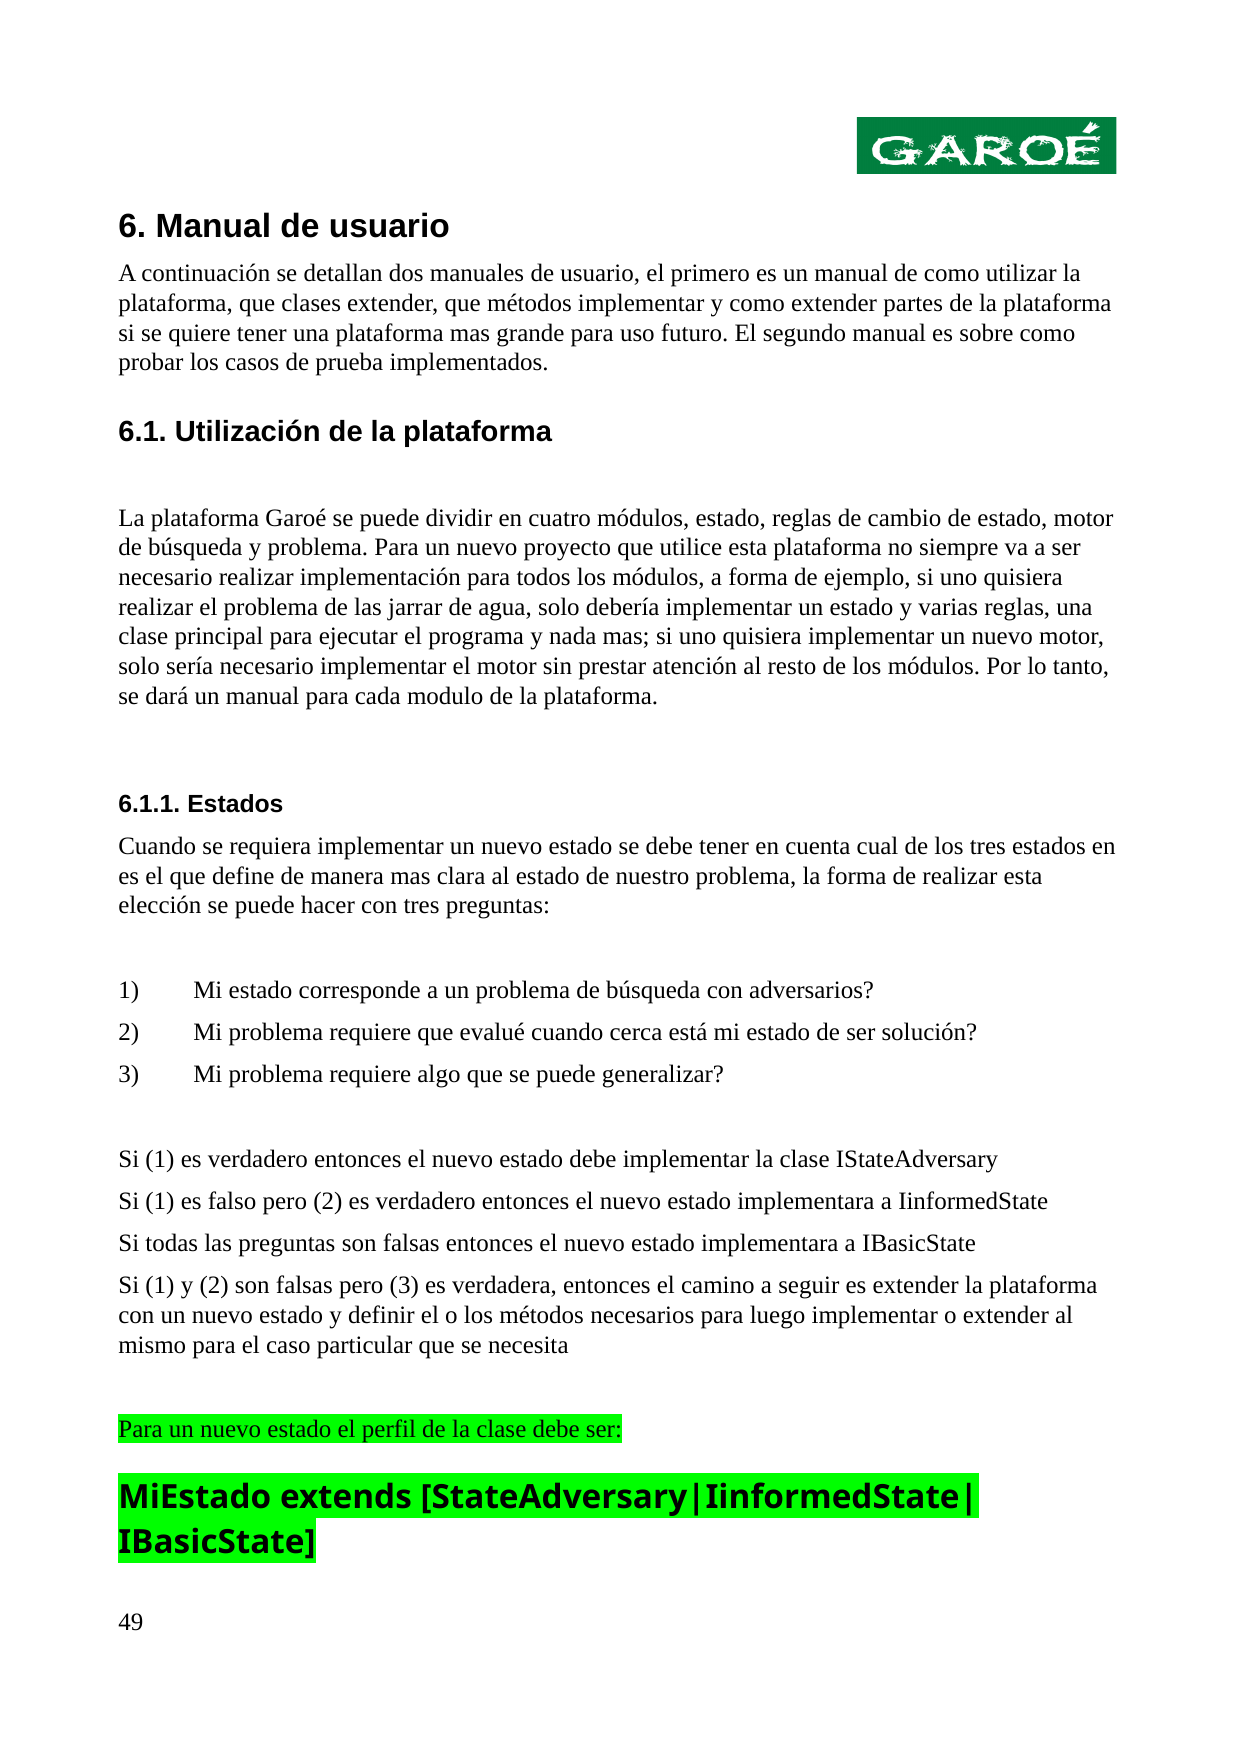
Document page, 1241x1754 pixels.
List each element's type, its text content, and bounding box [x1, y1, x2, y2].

list Mi problema requiere algo que se puede generalizar? [118, 1058, 1122, 1088]
text Si (1) y (2) son falsas pero (3) es verdadera, entonces el camino a seguir es extender la plataforma con un nuevo estado y definir el o los métodos necesarios para luego implementar o extender al mismo para el caso particular que se necesita [118, 1269, 1122, 1358]
text Cuando se requiera implementar un nuevo estado se debe tener en cuenta cual de los tres estados en es el que define de manera mas clara al estado de nuestro problema, la forma de realizar esta elección se puede hacer con tres preguntas: [118, 830, 1122, 919]
text Si todas las preguntas son falsas entonces el nuevo estado implementara a IBasicState [118, 1227, 1122, 1257]
subtitle 6. Manual de usuario [118, 206, 1122, 245]
text Si (1) es verdadero entonces el nuevo estado debe implementar la clase IStateAdversary [118, 1143, 1122, 1172]
picture [856, 117, 1117, 174]
text Si (1) es falso pero (2) es verdadero entonces el nuevo estado implementara a IinformedState [118, 1185, 1122, 1215]
list Mi estado corresponde a un problema de búsqueda con adversarios? [118, 974, 1122, 1004]
subtitle 6.1. Utilización de la plataforma [118, 413, 1122, 447]
text A continuación se detallan dos manuales de usuario, el primero es un manual de como utilizar la plataforma, que clases extender, que métodos implementar y como extender partes de la plataforma si se quiere tener una plataforma mas grande para uso futuro. El segundo manual es sobre como probar los casos de prueba implementados. [118, 257, 1122, 376]
list Mi problema requiere que evalué cuando cerca está mi estado de ser solución? [118, 1016, 1122, 1046]
subtitle 6.1.1. Estados [118, 789, 1122, 818]
text La plataforma Garoé se puede dividir en cuatro módulos, estado, reglas de cambio de estado, motor de búsqueda y problema. Para un nuevo proyecto que utilice esta plataforma no siempre va a ser necesario realizar implementación para todos los módulos, a forma de ejemplo, si uno quisiera realizar el problema de las jarrar de agua, solo debería implementar un estado y varias reglas, una clase principal para ejecutar el programa y nada mas; si uno quisiera implementar un nuevo motor, solo sería necesario implementar el motor sin prestar atención al resto de los módulos. Por lo tanto, se dará un manual para cada modulo de la plataforma. [118, 502, 1122, 709]
text Para un nuevo estado el perfil de la clase debe ser: MiEstado extends [StateAdversary|IinformedState|IBasicState] [118, 1413, 1122, 1563]
